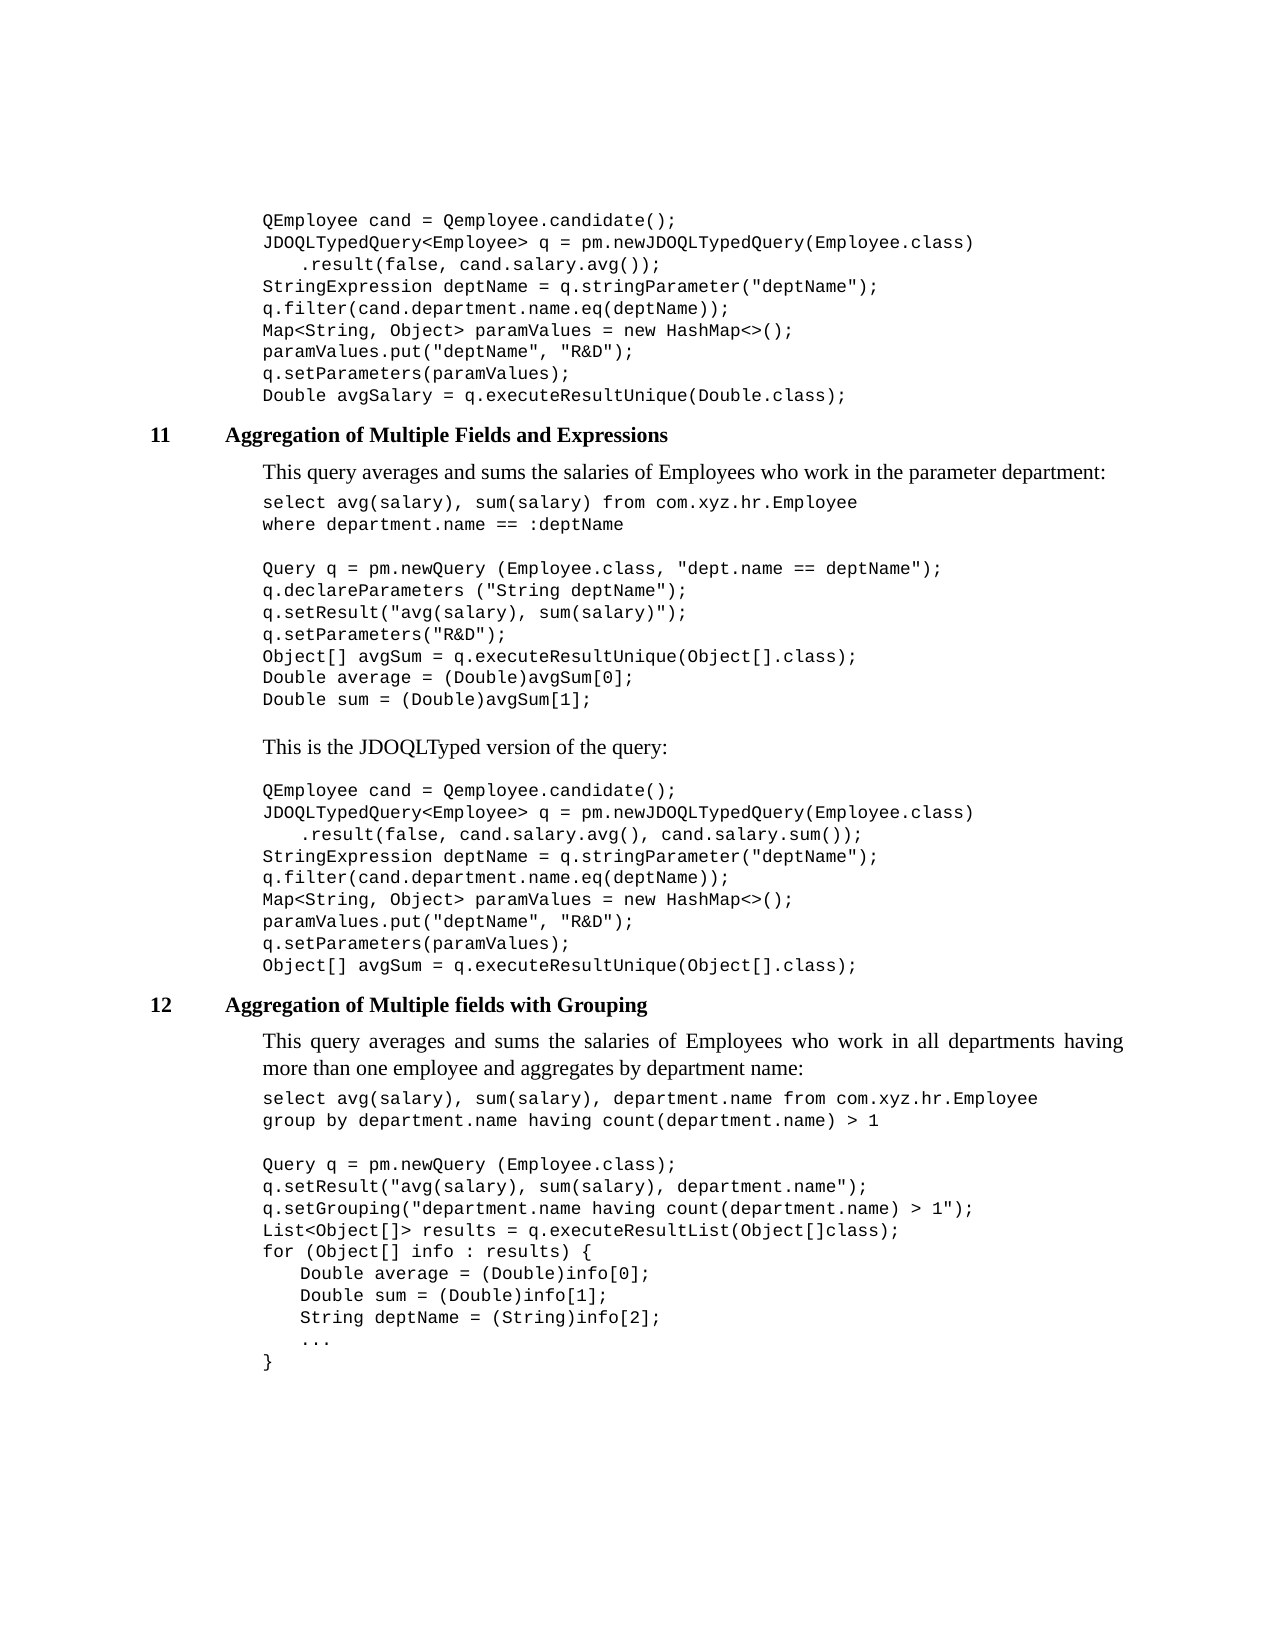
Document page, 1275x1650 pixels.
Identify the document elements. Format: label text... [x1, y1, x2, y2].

text Double sum = (Double)info[1]; [262, 1285, 1125, 1307]
text q.filter(cand.department.name.eq(deptName)); [262, 867, 1125, 889]
text q.setParameters(paramValues); [262, 363, 1125, 385]
text ... [262, 1329, 1125, 1351]
text Double average = (Double)info[0]; [262, 1263, 1125, 1285]
text q.declareParameters ("String deptName"); [262, 580, 1125, 602]
text q.setParameters("R&D"); [262, 623, 1125, 645]
text StringExpression deptName = q.stringParameter("deptName"); [262, 276, 1125, 297]
text .result(false, cand.salary.avg(), cand.salary.sum()); [262, 823, 1125, 845]
text Map<String, Object> paramValues = new HashMap<>(); [262, 319, 1125, 341]
text .result(false, cand.salary.avg()); [262, 254, 1125, 276]
text for (Object[] info : results) { [262, 1241, 1125, 1263]
text select avg(salary), sum(salary) from com.xyz.hr.Employee [262, 492, 1125, 514]
text select avg(salary), sum(salary), department.name from com.xyz.hr.Employee group by department.name having count(department.name) > 1 [262, 1088, 1125, 1132]
text q.setResult("avg(salary), sum(salary)"); [262, 602, 1125, 623]
text paramValues.put("deptName", "R&D"); [262, 911, 1125, 933]
text paramValues.put("deptName", "R&D"); [262, 341, 1125, 363]
text q.setResult("avg(salary), sum(salary), department.name"); [262, 1176, 1125, 1197]
text q.setGrouping("department.name having count(department.name) > 1"); [262, 1197, 1125, 1219]
text String deptName = (String)info[2]; [262, 1307, 1125, 1329]
text q.filter(cand.department.name.eq(deptName)); [262, 297, 1125, 319]
text Double average = (Double)avgSum[0]; [262, 667, 1125, 689]
text q.setParameters(paramValues); [262, 933, 1125, 955]
subtitle Aggregation of Multiple fields with Grouping [150, 991, 1125, 1017]
text This is the JDOQLTyped version of the query: [262, 733, 1125, 759]
text This query averages and sums the salaries of Employees who work in the parameter department: [262, 458, 1125, 484]
text JDOQLTypedQuery<Employee> q = pm.newJDOQLTypedQuery(Employee.class) [262, 802, 1125, 823]
text JDOQLTypedQuery<Employee> q = pm.newJDOQLTypedQuery(Employee.class) [262, 232, 1125, 254]
text StringExpression deptName = q.stringParameter("deptName"); [262, 845, 1125, 867]
text This query averages and sums the salaries of Employees who work in all departments having more than one employee and aggregates by department name: [262, 1028, 1125, 1080]
text QEmployee cand = Qemployee.candidate(); [262, 210, 1125, 232]
text Object[] avgSum = q.executeResultUnique(Object[].class); [262, 955, 1125, 977]
text Object[] avgSum = q.executeResultUnique(Object[].class); [262, 645, 1125, 667]
text Query q = pm.newQuery (Employee.class); [262, 1154, 1125, 1176]
subtitle Aggregation of Multiple Fields and Expressions [150, 421, 1125, 447]
text Double avgSalary = q.executeResultUnique(Double.class); [262, 385, 1125, 407]
text QEmployee cand = Qemployee.candidate(); [262, 780, 1125, 802]
text Query q = pm.newQuery (Employee.class, "dept.name == deptName"); [262, 558, 1125, 580]
text where department.name == :deptName [262, 514, 1125, 536]
text List<Object[]> results = q.executeResultList(Object[]class); [262, 1219, 1125, 1241]
text Map<String, Object> paramValues = new HashMap<>(); [262, 889, 1125, 911]
text Double sum = (Double)avgSum[1]; [262, 689, 1125, 711]
text } [262, 1351, 1125, 1372]
